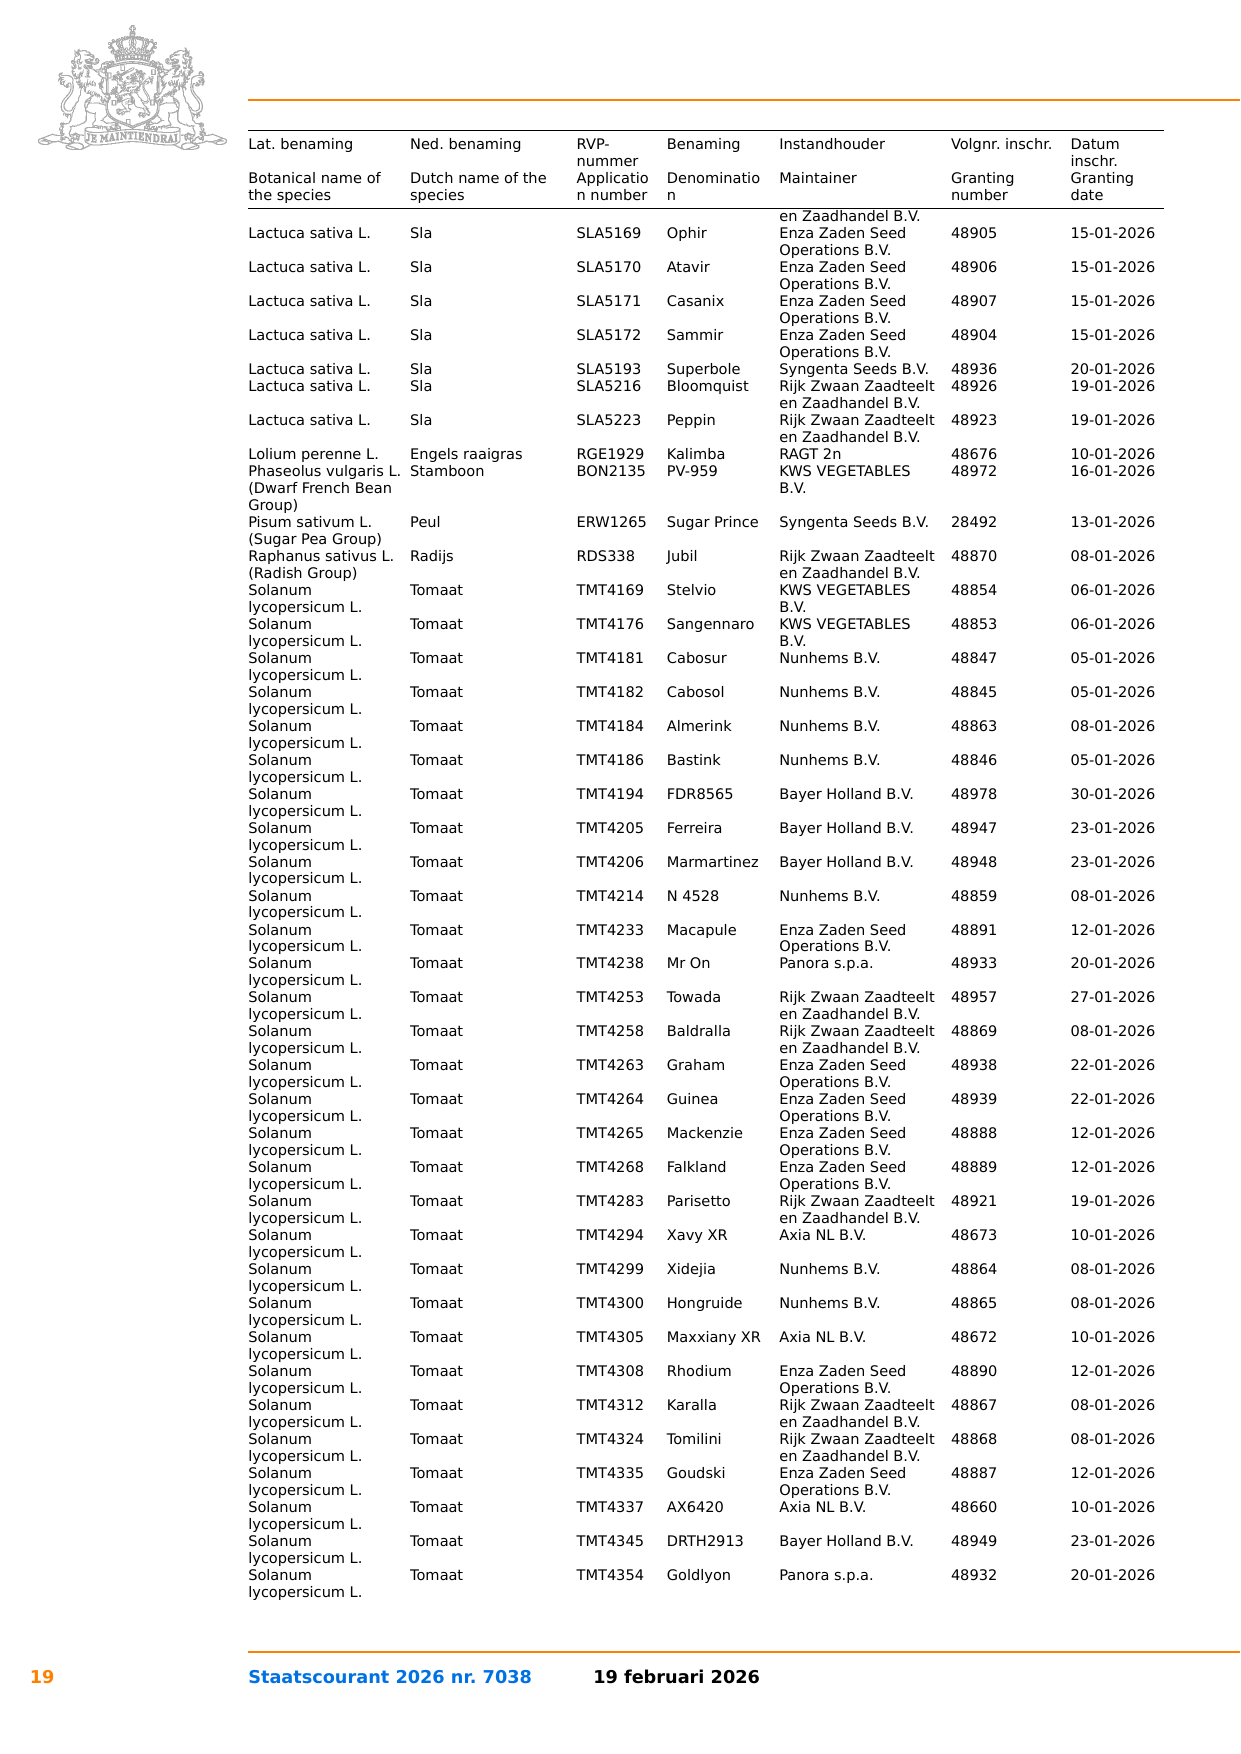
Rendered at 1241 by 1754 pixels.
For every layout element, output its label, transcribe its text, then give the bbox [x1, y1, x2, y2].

table_cell 48865 [945, 1295, 1064, 1329]
table_cell Rijk Zwaan Zaadteelt en Zaadhandel B.V. [773, 1023, 945, 1057]
table_cell SLA5172 [570, 327, 661, 361]
table_cell Tomaat [404, 820, 570, 853]
table_cell 22-01-2026 [1065, 1057, 1163, 1091]
table_header Benaming [661, 131, 773, 169]
table_cell Pisum sativum L. (Sugar Pea Group) [248, 514, 404, 548]
table_cell FDR8565 [661, 786, 773, 819]
table_cell 12-01-2026 [1065, 1363, 1163, 1397]
table_cell [570, 209, 661, 225]
table_cell Tomaat [404, 1227, 570, 1261]
table_cell Lolium perenne L. [248, 446, 404, 463]
table_cell SLA5170 [570, 259, 661, 293]
table_cell [661, 209, 773, 225]
table_cell Raphanus sativus L. (Radish Group) [248, 548, 404, 582]
table_cell Panora s.p.a. [773, 955, 945, 989]
table_cell 48867 [945, 1397, 1064, 1431]
table_cell Tomaat [404, 1329, 570, 1363]
table_cell Xavy XR [661, 1227, 773, 1261]
table_cell TMT4324 [570, 1431, 661, 1465]
table_cell Tomaat [404, 582, 570, 616]
table_cell Tomaat [404, 1057, 570, 1091]
table_cell 08-01-2026 [1065, 1397, 1163, 1431]
table_cell Bayer Holland B.V. [773, 786, 945, 819]
table_cell Solanum lycopersicum L. [248, 1023, 404, 1057]
table_cell Bloomquist [661, 378, 773, 412]
table_cell 10-01-2026 [1065, 1499, 1163, 1533]
table_cell Xidejia [661, 1261, 773, 1295]
table_cell Maxxiany XR [661, 1329, 773, 1363]
table_cell Enza Zaden Seed Operations B.V. [773, 1125, 945, 1159]
table_cell Enza Zaden Seed Operations B.V. [773, 1159, 945, 1193]
table_cell Sla [404, 361, 570, 378]
table_cell Sla [404, 225, 570, 259]
table_cell TMT4264 [570, 1091, 661, 1125]
table_cell 48891 [945, 921, 1064, 955]
table_cell TMT4263 [570, 1057, 661, 1091]
table_cell Solanum lycopersicum L. [248, 1227, 404, 1261]
table_cell Phaseolus vulgaris L. (Dwarf French Bean Group) [248, 463, 404, 514]
table_cell 08-01-2026 [1065, 1295, 1163, 1329]
table_cell Solanum lycopersicum L. [248, 786, 404, 819]
table_cell Cabosol [661, 684, 773, 718]
table_cell Rijk Zwaan Zaadteelt en Zaadhandel B.V. [773, 412, 945, 446]
table_cell Granting date [1065, 170, 1163, 208]
table_cell Sangennaro [661, 616, 773, 650]
table_cell 28492 [945, 514, 1064, 548]
table_cell 12-01-2026 [1065, 921, 1163, 955]
table_cell Tomaat [404, 616, 570, 650]
table_cell Graham [661, 1057, 773, 1091]
table_cell Sla [404, 259, 570, 293]
table_cell Tomaat [404, 752, 570, 786]
table_cell Parisetto [661, 1193, 773, 1227]
table_cell Engels raaigras [404, 446, 570, 463]
table_cell 08-01-2026 [1065, 1261, 1163, 1295]
table_cell Towada [661, 989, 773, 1023]
table_cell 08-01-2026 [1065, 1431, 1163, 1465]
table_cell Solanum lycopersicum L. [248, 1363, 404, 1397]
table_cell TMT4265 [570, 1125, 661, 1159]
table_cell 48673 [945, 1227, 1064, 1261]
table_cell Enza Zaden Seed Operations B.V. [773, 1465, 945, 1499]
table_cell Stelvio [661, 582, 773, 616]
table_cell 48853 [945, 616, 1064, 650]
table_header Lat. benaming [248, 131, 404, 169]
table_cell Application number [570, 170, 661, 208]
table_cell Stamboon [404, 463, 570, 514]
table_cell 48889 [945, 1159, 1064, 1193]
table_cell 48939 [945, 1091, 1064, 1125]
table_cell Tomaat [404, 786, 570, 819]
table_cell TMT4233 [570, 921, 661, 955]
table_cell [404, 209, 570, 225]
table_cell TMT4299 [570, 1261, 661, 1295]
table_cell Tomaat [404, 989, 570, 1023]
table_cell TMT4300 [570, 1295, 661, 1329]
table_header Instandhouder [773, 131, 945, 169]
table_cell Tomaat [404, 955, 570, 989]
table_cell Sla [404, 293, 570, 327]
table_cell 48890 [945, 1363, 1064, 1397]
table_cell Solanum lycopersicum L. [248, 888, 404, 921]
table_cell Rijk Zwaan Zaadteelt en Zaadhandel B.V. [773, 1431, 945, 1465]
table_cell 48845 [945, 684, 1064, 718]
table_cell 48948 [945, 854, 1064, 887]
table_cell Mackenzie [661, 1125, 773, 1159]
table_cell TMT4283 [570, 1193, 661, 1227]
table_cell TMT4335 [570, 1465, 661, 1499]
table_cell Tomaat [404, 1499, 570, 1533]
table_cell Solanum lycopersicum L. [248, 1057, 404, 1091]
table_header Volgnr. inschr. [945, 131, 1064, 169]
table_header Datum inschr. [1065, 131, 1163, 169]
table_cell 48949 [945, 1533, 1064, 1567]
table_cell KWS VEGETABLES B.V. [773, 582, 945, 616]
table_cell 48869 [945, 1023, 1064, 1057]
table_cell 20-01-2026 [1065, 955, 1163, 989]
table_cell 30-01-2026 [1065, 786, 1163, 819]
table_cell Marmartinez [661, 854, 773, 887]
table_cell Solanum lycopersicum L. [248, 1499, 404, 1533]
table_cell 10-01-2026 [1065, 446, 1163, 463]
table_cell N 4528 [661, 888, 773, 921]
table_cell Goudski [661, 1465, 773, 1499]
table_cell 48978 [945, 786, 1064, 819]
table_cell Tomaat [404, 1193, 570, 1227]
table_cell 48938 [945, 1057, 1064, 1091]
table_cell DRTH2913 [661, 1533, 773, 1567]
table_cell TMT4184 [570, 718, 661, 752]
table_cell 05-01-2026 [1065, 684, 1163, 718]
table_cell Rhodium [661, 1363, 773, 1397]
table_cell Superbole [661, 361, 773, 378]
table_cell 48863 [945, 718, 1064, 752]
table_cell 05-01-2026 [1065, 650, 1163, 684]
table_cell 27-01-2026 [1065, 989, 1163, 1023]
table_cell Tomaat [404, 1533, 570, 1567]
table_cell Ophir [661, 225, 773, 259]
table_cell 06-01-2026 [1065, 582, 1163, 616]
table_cell Solanum lycopersicum L. [248, 955, 404, 989]
table_cell TMT4354 [570, 1567, 661, 1601]
table_cell Nunhems B.V. [773, 888, 945, 921]
table_cell Peppin [661, 412, 773, 446]
table_cell 48868 [945, 1431, 1064, 1465]
table_cell 08-01-2026 [1065, 548, 1163, 582]
table_cell Solanum lycopersicum L. [248, 582, 404, 616]
table_cell 48847 [945, 650, 1064, 684]
table_cell 48905 [945, 225, 1064, 259]
table_cell Lactuca sativa L. [248, 327, 404, 361]
table_cell Sammir [661, 327, 773, 361]
table_cell TMT4205 [570, 820, 661, 853]
table_cell 48854 [945, 582, 1064, 616]
table_cell TMT4194 [570, 786, 661, 819]
table_cell Granting number [945, 170, 1064, 208]
table_cell Cabosur [661, 650, 773, 684]
table_cell 10-01-2026 [1065, 1227, 1163, 1261]
table_header RVP-nummer [570, 131, 661, 169]
table_cell Enza Zaden Seed Operations B.V. [773, 921, 945, 955]
table_cell Tomaat [404, 684, 570, 718]
table_cell Axia NL B.V. [773, 1329, 945, 1363]
table_cell Rijk Zwaan Zaadteelt en Zaadhandel B.V. [773, 1397, 945, 1431]
table_cell [1065, 209, 1163, 225]
table_cell 23-01-2026 [1065, 854, 1163, 887]
table_cell 13-01-2026 [1065, 514, 1163, 548]
table_cell Lactuca sativa L. [248, 361, 404, 378]
table_cell 48887 [945, 1465, 1064, 1499]
table_cell Solanum lycopersicum L. [248, 718, 404, 752]
table_cell TMT4345 [570, 1533, 661, 1567]
table_cell Baldralla [661, 1023, 773, 1057]
table_cell Solanum lycopersicum L. [248, 1125, 404, 1159]
table_cell Nunhems B.V. [773, 752, 945, 786]
table_cell Lactuca sativa L. [248, 378, 404, 412]
table_cell Rijk Zwaan Zaadteelt en Zaadhandel B.V. [773, 1193, 945, 1227]
table_cell AX6420 [661, 1499, 773, 1533]
table_cell Solanum lycopersicum L. [248, 1261, 404, 1295]
table_cell 48936 [945, 361, 1064, 378]
table_cell TMT4238 [570, 955, 661, 989]
table_cell 48932 [945, 1567, 1064, 1601]
table_cell Solanum lycopersicum L. [248, 616, 404, 650]
table_cell TMT4312 [570, 1397, 661, 1431]
table_cell 48907 [945, 293, 1064, 327]
table_cell Enza Zaden Seed Operations B.V. [773, 225, 945, 259]
table_cell ERW1265 [570, 514, 661, 548]
table_cell PV-959 [661, 463, 773, 514]
table_cell 15-01-2026 [1065, 327, 1163, 361]
table_cell Tomaat [404, 650, 570, 684]
table_cell Solanum lycopersicum L. [248, 1193, 404, 1227]
table_cell Lactuca sativa L. [248, 293, 404, 327]
table_cell TMT4176 [570, 616, 661, 650]
table_cell Solanum lycopersicum L. [248, 854, 404, 887]
table_cell Axia NL B.V. [773, 1227, 945, 1261]
table_cell Bastink [661, 752, 773, 786]
table_cell SLA5169 [570, 225, 661, 259]
table_cell Tomaat [404, 1567, 570, 1601]
table_cell RAGT 2n [773, 446, 945, 463]
table_cell TMT4337 [570, 1499, 661, 1533]
table_header Ned. benaming [404, 131, 570, 169]
table_cell Solanum lycopersicum L. [248, 1091, 404, 1125]
table_cell 08-01-2026 [1065, 718, 1163, 752]
table_cell 16-01-2026 [1065, 463, 1163, 514]
table_cell Karalla [661, 1397, 773, 1431]
table_cell 48933 [945, 955, 1064, 989]
table_cell Solanum lycopersicum L. [248, 1431, 404, 1465]
table_cell Solanum lycopersicum L. [248, 1533, 404, 1567]
table_cell Kalimba [661, 446, 773, 463]
table_cell Tomaat [404, 921, 570, 955]
table_cell Tomaat [404, 1431, 570, 1465]
table_cell Tomaat [404, 1159, 570, 1193]
table_cell 48864 [945, 1261, 1064, 1295]
table_cell 48660 [945, 1499, 1064, 1533]
table_cell Macapule [661, 921, 773, 955]
table_cell 08-01-2026 [1065, 1023, 1163, 1057]
table_cell SLA5171 [570, 293, 661, 327]
table_cell TMT4294 [570, 1227, 661, 1261]
table_cell en Zaadhandel B.V. [773, 209, 945, 225]
table_cell BON2135 [570, 463, 661, 514]
table_cell 48921 [945, 1193, 1064, 1227]
table_cell Nunhems B.V. [773, 718, 945, 752]
table_cell Tomaat [404, 1397, 570, 1431]
table_cell SLA5193 [570, 361, 661, 378]
table_cell 19-01-2026 [1065, 1193, 1163, 1227]
table_cell Nunhems B.V. [773, 1261, 945, 1295]
table_cell 48904 [945, 327, 1064, 361]
table_cell Nunhems B.V. [773, 684, 945, 718]
table_cell Sla [404, 327, 570, 361]
table_cell Enza Zaden Seed Operations B.V. [773, 1091, 945, 1125]
table_cell Bayer Holland B.V. [773, 854, 945, 887]
table_cell Peul [404, 514, 570, 548]
table_cell Solanum lycopersicum L. [248, 820, 404, 853]
table_cell TMT4308 [570, 1363, 661, 1397]
table_cell 12-01-2026 [1065, 1159, 1163, 1193]
table_cell TMT4181 [570, 650, 661, 684]
table_cell 15-01-2026 [1065, 259, 1163, 293]
table_cell 19-01-2026 [1065, 378, 1163, 412]
table_cell Almerink [661, 718, 773, 752]
table_cell Enza Zaden Seed Operations B.V. [773, 327, 945, 361]
table_cell Enza Zaden Seed Operations B.V. [773, 1057, 945, 1091]
table_cell Casanix [661, 293, 773, 327]
table_cell RGE1929 [570, 446, 661, 463]
table_cell 48906 [945, 259, 1064, 293]
table_cell 06-01-2026 [1065, 616, 1163, 650]
table_cell Maintainer [773, 170, 945, 208]
table_cell Bayer Holland B.V. [773, 1533, 945, 1567]
table_cell [945, 209, 1064, 225]
table_cell Denomination [661, 170, 773, 208]
table_cell TMT4182 [570, 684, 661, 718]
table_cell Radijs [404, 548, 570, 582]
table_cell KWS VEGETABLES B.V. [773, 616, 945, 650]
table_cell Tomaat [404, 1363, 570, 1397]
table_cell Bayer Holland B.V. [773, 820, 945, 853]
table_cell 08-01-2026 [1065, 888, 1163, 921]
table_cell Solanum lycopersicum L. [248, 1329, 404, 1363]
table_cell Solanum lycopersicum L. [248, 1397, 404, 1431]
table_cell Sla [404, 378, 570, 412]
table_cell Mr On [661, 955, 773, 989]
table_cell Solanum lycopersicum L. [248, 1567, 404, 1601]
table_cell TMT4169 [570, 582, 661, 616]
table_cell 48846 [945, 752, 1064, 786]
table_cell KWS VEGETABLES B.V. [773, 463, 945, 514]
table_cell SLA5223 [570, 412, 661, 446]
table_cell TMT4186 [570, 752, 661, 786]
table_cell 22-01-2026 [1065, 1091, 1163, 1125]
table_cell Tomaat [404, 888, 570, 921]
table_cell Lactuca sativa L. [248, 259, 404, 293]
table_cell 48923 [945, 412, 1064, 446]
table_cell SLA5216 [570, 378, 661, 412]
table_cell Guinea [661, 1091, 773, 1125]
table_cell 48926 [945, 378, 1064, 412]
table_cell Lactuca sativa L. [248, 412, 404, 446]
table_cell Botanical name of the species [248, 170, 404, 208]
table_cell Ferreira [661, 820, 773, 853]
table_cell Solanum lycopersicum L. [248, 684, 404, 718]
table_cell TMT4253 [570, 989, 661, 1023]
table_cell 23-01-2026 [1065, 1533, 1163, 1567]
table_cell 48676 [945, 446, 1064, 463]
table_cell TMT4268 [570, 1159, 661, 1193]
table_cell 48947 [945, 820, 1064, 853]
table_cell TMT4214 [570, 888, 661, 921]
table_cell Solanum lycopersicum L. [248, 989, 404, 1023]
table_cell Hongruide [661, 1295, 773, 1329]
table_cell Syngenta Seeds B.V. [773, 514, 945, 548]
table_cell Rijk Zwaan Zaadteelt en Zaadhandel B.V. [773, 989, 945, 1023]
table_cell [248, 209, 404, 225]
table_cell 19-01-2026 [1065, 412, 1163, 446]
table_cell 48972 [945, 463, 1064, 514]
table_cell Tomaat [404, 1091, 570, 1125]
table_cell 48859 [945, 888, 1064, 921]
table_cell Panora s.p.a. [773, 1567, 945, 1601]
table_cell Tomaat [404, 1023, 570, 1057]
table_cell 15-01-2026 [1065, 225, 1163, 259]
table_cell Tomaat [404, 1295, 570, 1329]
table_cell RDS338 [570, 548, 661, 582]
table_cell Enza Zaden Seed Operations B.V. [773, 293, 945, 327]
table_cell Tomaat [404, 718, 570, 752]
table_cell 05-01-2026 [1065, 752, 1163, 786]
table_cell Axia NL B.V. [773, 1499, 945, 1533]
table_cell Sugar Prince [661, 514, 773, 548]
table_cell TMT4258 [570, 1023, 661, 1057]
table_cell Solanum lycopersicum L. [248, 752, 404, 786]
table_cell Solanum lycopersicum L. [248, 1465, 404, 1499]
table_cell Solanum lycopersicum L. [248, 921, 404, 955]
table_cell TMT4305 [570, 1329, 661, 1363]
table_cell 48672 [945, 1329, 1064, 1363]
table_cell Enza Zaden Seed Operations B.V. [773, 1363, 945, 1397]
table_cell Rijk Zwaan Zaadteelt en Zaadhandel B.V. [773, 548, 945, 582]
table_cell Dutch name of the species [404, 170, 570, 208]
table_cell Tomaat [404, 1261, 570, 1295]
table_cell 48870 [945, 548, 1064, 582]
table_cell Solanum lycopersicum L. [248, 1295, 404, 1329]
table_cell 48957 [945, 989, 1064, 1023]
table_cell 20-01-2026 [1065, 1567, 1163, 1601]
picture [38, 25, 227, 150]
table_cell Tomilini [661, 1431, 773, 1465]
table_cell Solanum lycopersicum L. [248, 1159, 404, 1193]
table_cell Syngenta Seeds B.V. [773, 361, 945, 378]
table_cell Goldlyon [661, 1567, 773, 1601]
table_cell 12-01-2026 [1065, 1125, 1163, 1159]
table_cell 12-01-2026 [1065, 1465, 1163, 1499]
table_cell Jubil [661, 548, 773, 582]
table_cell Tomaat [404, 1125, 570, 1159]
table_cell Sla [404, 412, 570, 446]
table_cell Rijk Zwaan Zaadteelt en Zaadhandel B.V. [773, 378, 945, 412]
table_cell Enza Zaden Seed Operations B.V. [773, 259, 945, 293]
table_cell Tomaat [404, 854, 570, 887]
table_cell Atavir [661, 259, 773, 293]
table_cell Lactuca sativa L. [248, 225, 404, 259]
table_cell Solanum lycopersicum L. [248, 650, 404, 684]
table_cell Nunhems B.V. [773, 650, 945, 684]
table_cell 48888 [945, 1125, 1064, 1159]
table_cell Nunhems B.V. [773, 1295, 945, 1329]
table_cell Falkland [661, 1159, 773, 1193]
table_cell 20-01-2026 [1065, 361, 1163, 378]
table_cell 23-01-2026 [1065, 820, 1163, 853]
table_cell 10-01-2026 [1065, 1329, 1163, 1363]
table_cell TMT4206 [570, 854, 661, 887]
table_cell Tomaat [404, 1465, 570, 1499]
table_cell 15-01-2026 [1065, 293, 1163, 327]
